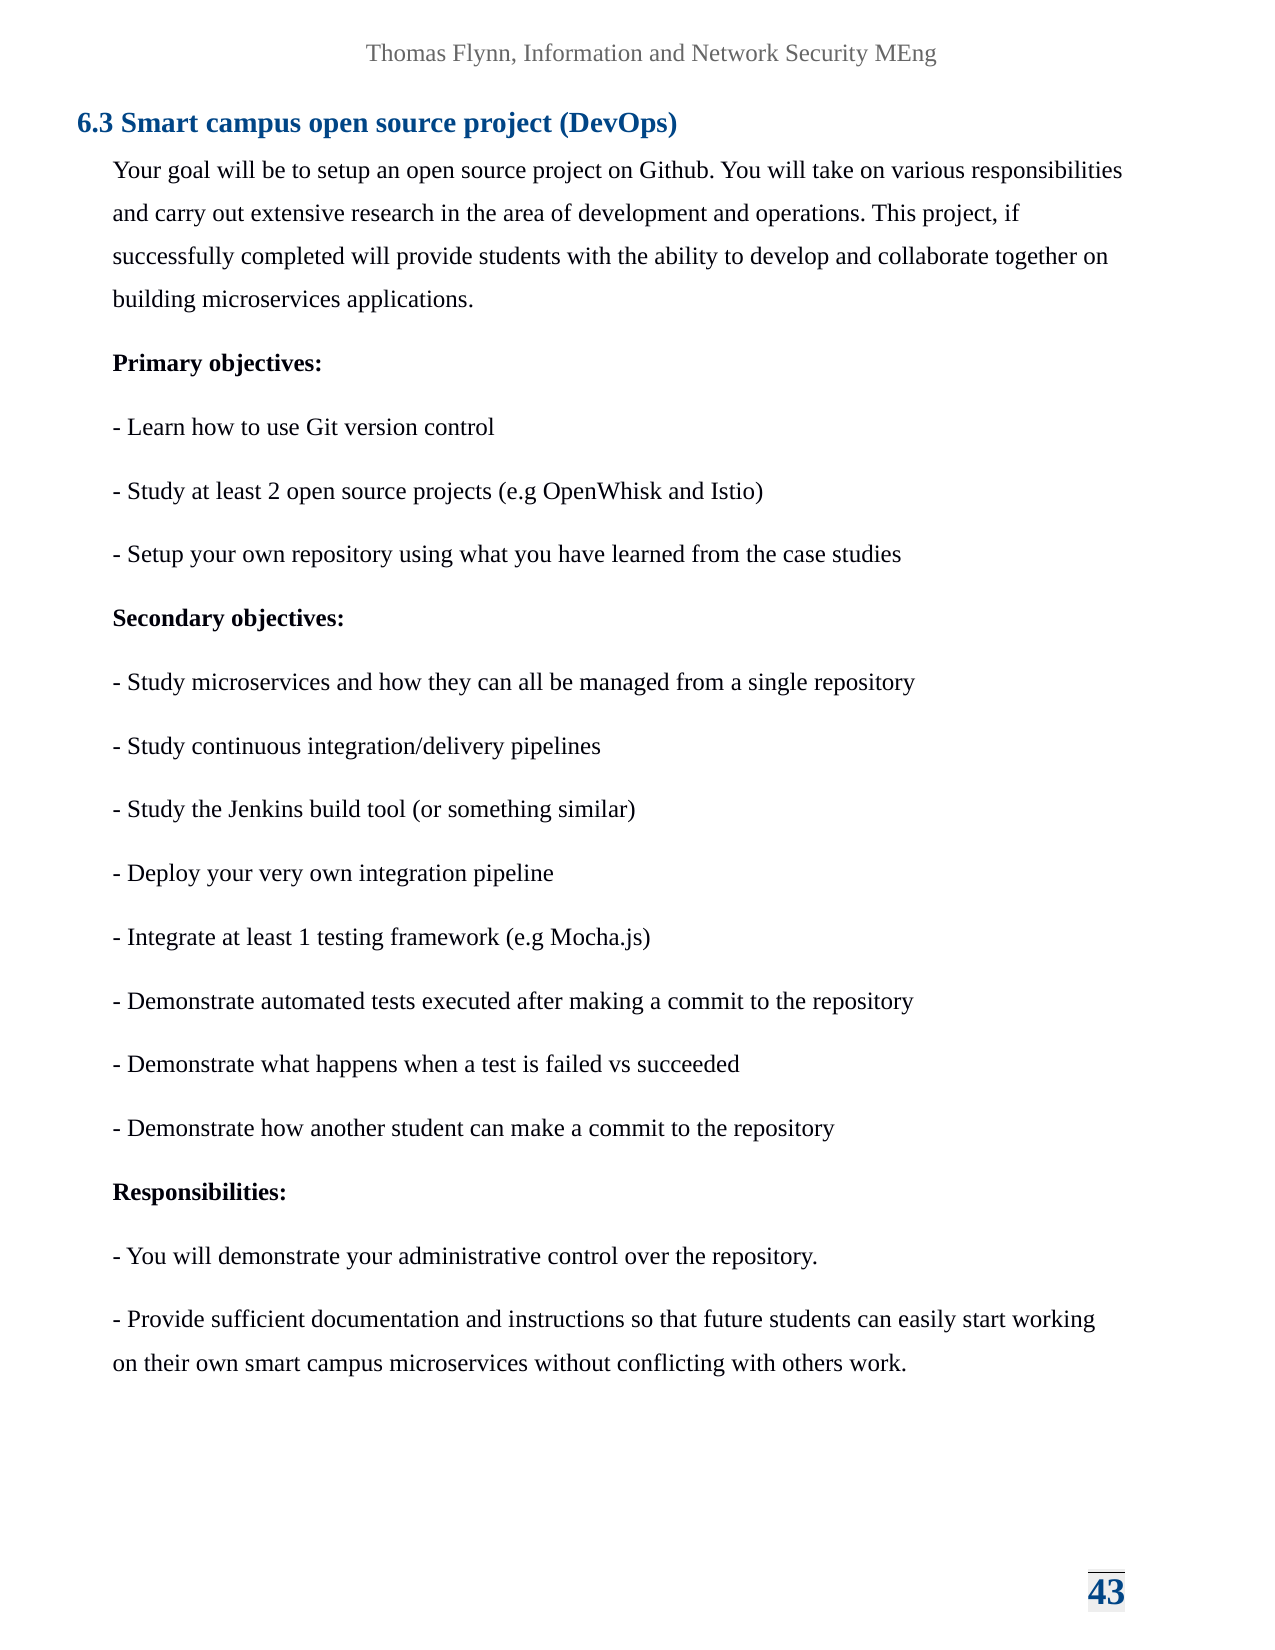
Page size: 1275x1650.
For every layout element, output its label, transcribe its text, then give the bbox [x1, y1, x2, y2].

text Your goal will be to setup an open source project on Github. You will take on various responsibilities and carry out extensive research in the area of development and operations. This project, if successfully completed will provide students with the ability to develop and collaborate together on building microservices applications. [112, 155, 1125, 313]
text - Demonstrate how another student can make a commit to the repository [112, 1113, 1125, 1142]
text - Deploy your very own integration pipeline [112, 858, 1125, 887]
text - Provide sufficient documentation and instructions so that future students can easily start working on their own smart campus microservices without conflicting with others work. [112, 1304, 1125, 1376]
text - Study at least 2 open source projects (e.g OpenWhisk and Istio) [112, 476, 1125, 504]
text - Learn how to use Git version control [112, 412, 1125, 441]
text - Study continuous integration/delivery pipelines [112, 731, 1125, 759]
text Responsibilities: [112, 1177, 1125, 1206]
text - Study the Jenkins build tool (or something similar) [112, 794, 1125, 823]
subtitle 6.3 Smart campus open source project (DevOps) [74, 105, 1125, 138]
text Primary objectives: [112, 348, 1125, 377]
text - Integrate at least 1 testing framework (e.g Mocha.js) [112, 922, 1125, 951]
text - Demonstrate what happens when a test is failed vs succeeded [112, 1049, 1125, 1078]
text Secondary objectives: [112, 603, 1125, 632]
text - Study microservices and how they can all be managed from a single repository [112, 667, 1125, 696]
text - Demonstrate automated tests executed after making a commit to the repository [112, 986, 1125, 1014]
text - Setup your own repository using what you have learned from the case studies [112, 539, 1125, 568]
text - You will demonstrate your administrative control over the repository. [112, 1241, 1125, 1269]
